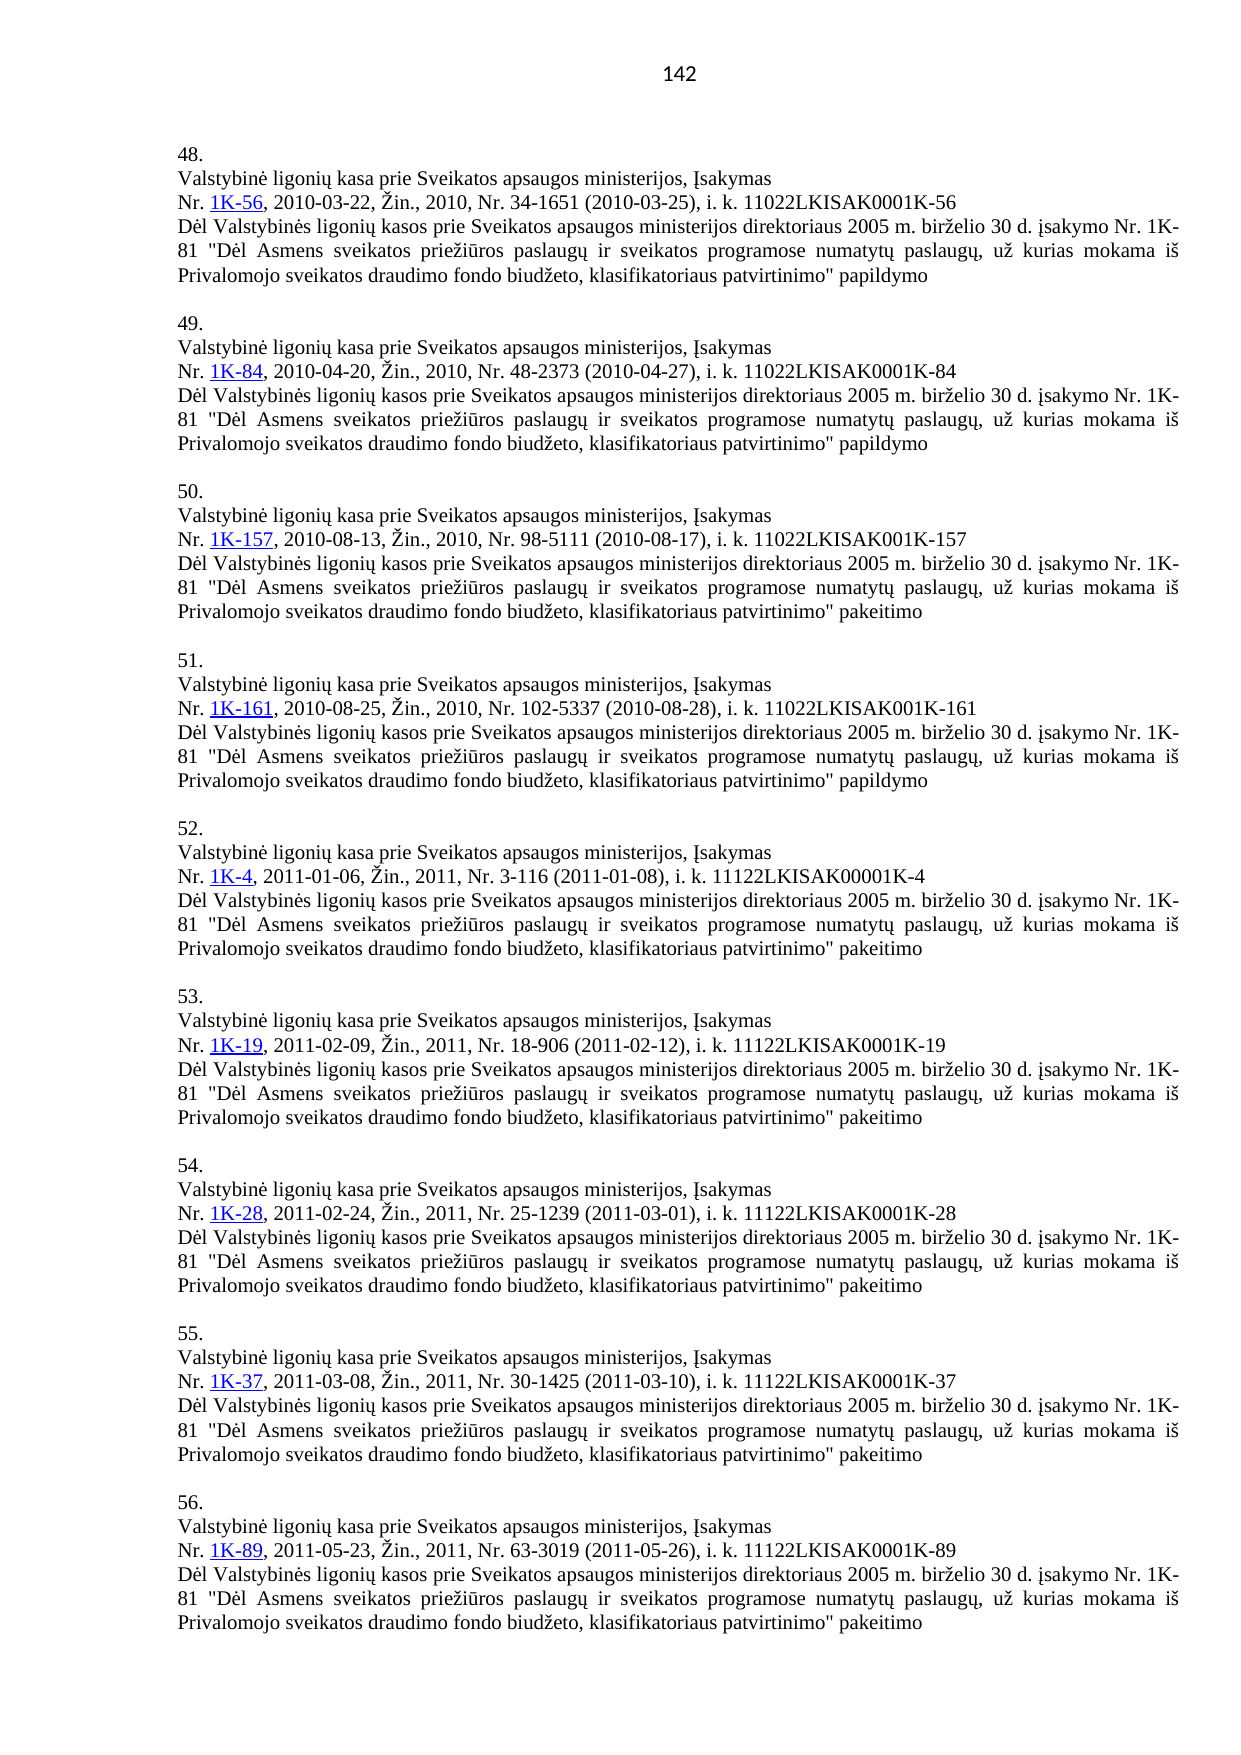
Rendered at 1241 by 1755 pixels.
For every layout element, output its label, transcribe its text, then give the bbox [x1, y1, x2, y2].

text 49. [177, 311, 1181, 335]
text Valstybinė ligonių kasa prie Sveikatos apsaugos ministerijos, Įsakymas [177, 503, 1181, 527]
text Nr. 1K-89, 2011-05-23, Žin., 2011, Nr. 63-3019 (2011-05-26), i. k. 11122LKISAK0001K-89 [177, 1538, 1181, 1562]
text Dėl Valstybinės ligonių kasos prie Sveikatos apsaugos ministerijos direktoriaus 2005 m. birželio 30 d. įsakymo Nr. 1K-81 "Dėl Asmens sveikatos priežiūros paslaugų ir sveikatos programose numatytų paslaugų, už kurias mokama iš Privalomojo sveikatos draudimo fondo biudžeto, klasifikatoriaus patvirtinimo" pakeitimo [177, 1562, 1181, 1634]
text 56. [177, 1490, 1181, 1514]
text Valstybinė ligonių kasa prie Sveikatos apsaugos ministerijos, Įsakymas [177, 1345, 1181, 1369]
text Valstybinė ligonių kasa prie Sveikatos apsaugos ministerijos, Įsakymas [177, 335, 1181, 359]
text Valstybinė ligonių kasa prie Sveikatos apsaugos ministerijos, Įsakymas [177, 1177, 1181, 1201]
text Nr. 1K-84, 2010-04-20, Žin., 2010, Nr. 48-2373 (2010-04-27), i. k. 11022LKISAK0001K-84 [177, 359, 1181, 383]
text Valstybinė ligonių kasa prie Sveikatos apsaugos ministerijos, Įsakymas [177, 166, 1181, 190]
text Dėl Valstybinės ligonių kasos prie Sveikatos apsaugos ministerijos direktoriaus 2005 m. birželio 30 d. įsakymo Nr. 1K-81 "Dėl Asmens sveikatos priežiūros paslaugų ir sveikatos programose numatytų paslaugų, už kurias mokama iš Privalomojo sveikatos draudimo fondo biudžeto, klasifikatoriaus patvirtinimo" pakeitimo [177, 888, 1181, 960]
text Valstybinė ligonių kasa prie Sveikatos apsaugos ministerijos, Įsakymas [177, 672, 1181, 696]
text Dėl Valstybinės ligonių kasos prie Sveikatos apsaugos ministerijos direktoriaus 2005 m. birželio 30 d. įsakymo Nr. 1K-81 "Dėl Asmens sveikatos priežiūros paslaugų ir sveikatos programose numatytų paslaugų, už kurias mokama iš Privalomojo sveikatos draudimo fondo biudžeto, klasifikatoriaus patvirtinimo" papildymo [177, 214, 1181, 287]
text 53. [177, 984, 1181, 1008]
text 48. [177, 142, 1181, 166]
text 51. [177, 647, 1181, 672]
text Dėl Valstybinės ligonių kasos prie Sveikatos apsaugos ministerijos direktoriaus 2005 m. birželio 30 d. įsakymo Nr. 1K-81 "Dėl Asmens sveikatos priežiūros paslaugų ir sveikatos programose numatytų paslaugų, už kurias mokama iš Privalomojo sveikatos draudimo fondo biudžeto, klasifikatoriaus patvirtinimo" pakeitimo [177, 1225, 1181, 1297]
text 55. [177, 1321, 1181, 1345]
text 50. [177, 479, 1181, 503]
text Valstybinė ligonių kasa prie Sveikatos apsaugos ministerijos, Įsakymas [177, 1514, 1181, 1538]
text Dėl Valstybinės ligonių kasos prie Sveikatos apsaugos ministerijos direktoriaus 2005 m. birželio 30 d. įsakymo Nr. 1K-81 "Dėl Asmens sveikatos priežiūros paslaugų ir sveikatos programose numatytų paslaugų, už kurias mokama iš Privalomojo sveikatos draudimo fondo biudžeto, klasifikatoriaus patvirtinimo" pakeitimo [177, 551, 1181, 623]
text Valstybinė ligonių kasa prie Sveikatos apsaugos ministerijos, Įsakymas [177, 1008, 1181, 1032]
text Valstybinė ligonių kasa prie Sveikatos apsaugos ministerijos, Įsakymas [177, 840, 1181, 864]
text Nr. 1K-56, 2010-03-22, Žin., 2010, Nr. 34-1651 (2010-03-25), i. k. 11022LKISAK0001K-56 [177, 190, 1181, 214]
text Dėl Valstybinės ligonių kasos prie Sveikatos apsaugos ministerijos direktoriaus 2005 m. birželio 30 d. įsakymo Nr. 1K-81 "Dėl Asmens sveikatos priežiūros paslaugų ir sveikatos programose numatytų paslaugų, už kurias mokama iš Privalomojo sveikatos draudimo fondo biudžeto, klasifikatoriaus patvirtinimo" papildymo [177, 383, 1181, 455]
text 54. [177, 1153, 1181, 1177]
text Nr. 1K-19, 2011-02-09, Žin., 2011, Nr. 18-906 (2011-02-12), i. k. 11122LKISAK0001K-19 [177, 1032, 1181, 1057]
text Nr. 1K-161, 2010-08-25, Žin., 2010, Nr. 102-5337 (2010-08-28), i. k. 11022LKISAK001K-161 [177, 696, 1181, 720]
text Nr. 1K-28, 2011-02-24, Žin., 2011, Nr. 25-1239 (2011-03-01), i. k. 11122LKISAK0001K-28 [177, 1201, 1181, 1225]
text Nr. 1K-37, 2011-03-08, Žin., 2011, Nr. 30-1425 (2011-03-10), i. k. 11122LKISAK0001K-37 [177, 1369, 1181, 1393]
text Nr. 1K-157, 2010-08-13, Žin., 2010, Nr. 98-5111 (2010-08-17), i. k. 11022LKISAK001K-157 [177, 527, 1181, 551]
text Dėl Valstybinės ligonių kasos prie Sveikatos apsaugos ministerijos direktoriaus 2005 m. birželio 30 d. įsakymo Nr. 1K-81 "Dėl Asmens sveikatos priežiūros paslaugų ir sveikatos programose numatytų paslaugų, už kurias mokama iš Privalomojo sveikatos draudimo fondo biudžeto, klasifikatoriaus patvirtinimo" papildymo [177, 720, 1181, 792]
text 52. [177, 816, 1181, 840]
text Dėl Valstybinės ligonių kasos prie Sveikatos apsaugos ministerijos direktoriaus 2005 m. birželio 30 d. įsakymo Nr. 1K-81 "Dėl Asmens sveikatos priežiūros paslaugų ir sveikatos programose numatytų paslaugų, už kurias mokama iš Privalomojo sveikatos draudimo fondo biudžeto, klasifikatoriaus patvirtinimo" pakeitimo [177, 1393, 1181, 1466]
text Dėl Valstybinės ligonių kasos prie Sveikatos apsaugos ministerijos direktoriaus 2005 m. birželio 30 d. įsakymo Nr. 1K-81 "Dėl Asmens sveikatos priežiūros paslaugų ir sveikatos programose numatytų paslaugų, už kurias mokama iš Privalomojo sveikatos draudimo fondo biudžeto, klasifikatoriaus patvirtinimo" pakeitimo [177, 1057, 1181, 1129]
text Nr. 1K-4, 2011-01-06, Žin., 2011, Nr. 3-116 (2011-01-08), i. k. 11122LKISAK00001K-4 [177, 864, 1181, 888]
